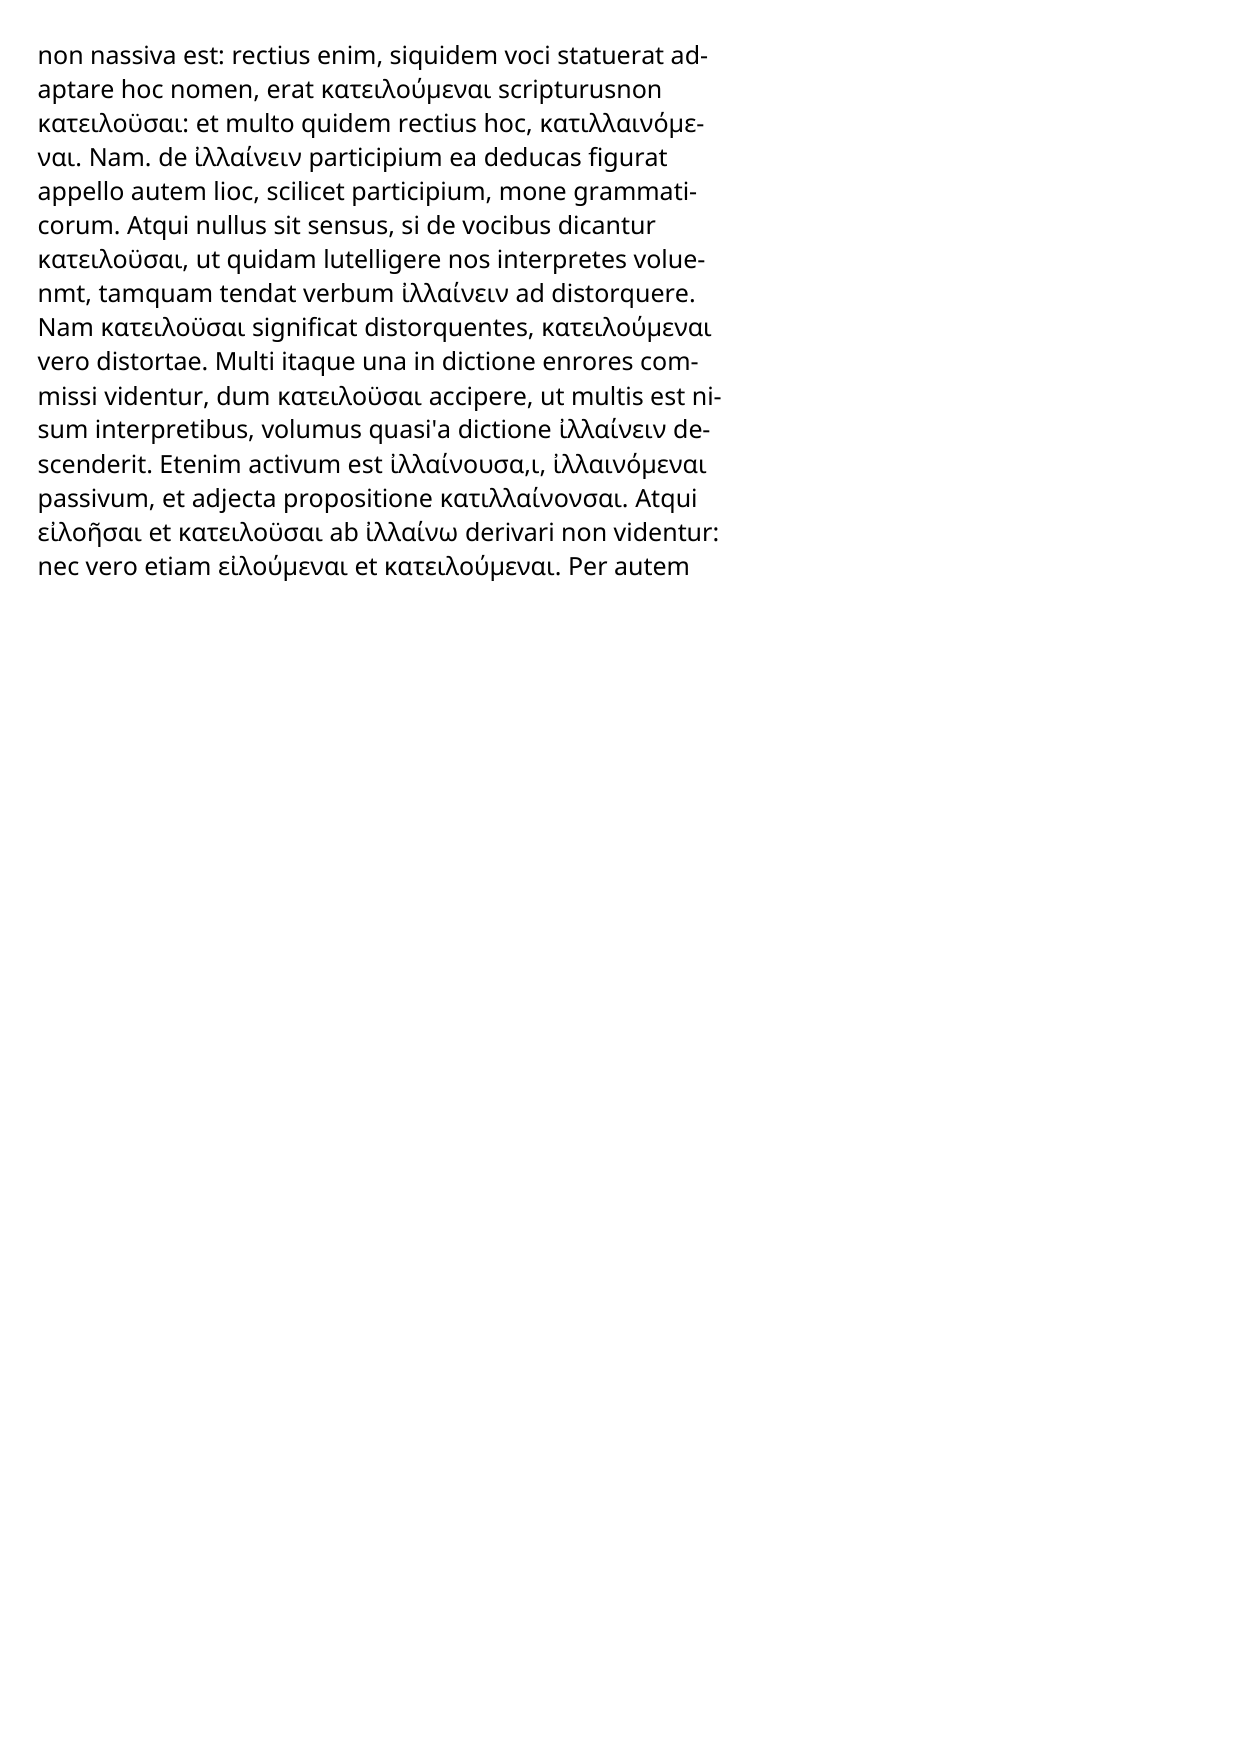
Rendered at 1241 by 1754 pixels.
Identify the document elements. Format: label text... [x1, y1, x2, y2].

text non nassiva est: rectius enim, siquidem voci statuerat ad- aptare hoc nomen, erat κατειλούμεναι scripturusnon κατειλοϋσαι: et multo quidem rectius hoc, κατιλλαινόμε- ναι. Nam. de ἰλλαίνειν participium ea deducas figurat appello autem lioc, scilicet participium, mone grammati- corum. Atqui nullus sit sensus, si de vocibus dicantur κατειλοϋσαι, ut quidam lutelligere nos interpretes volue- nmt, tamquam tendat verbum ἰλλαίνειν ad distorquere. Nam κατειλοϋσαι significat distorquentes, κατειλούμεναι vero distortae. Multi itaque una in dictione enrores com- missi videntur, dum κατειλοϋσαι accipere, ut multis est ni- sum interpretibus, volumus quasi'a dictione ἰλλαίνειν de- scenderit. Etenim activum est ἰλλαίνουσα,ι, ἰλλαινόμεναι passivum, et adjecta propositione κατιλλαίνονσαι. Atqui εἰλοῆσαι et κατειλοϋσαι ab ἰλλαίνω derivari non videntur: nec vero etiam εἰλούμεναι et κατειλούμεναι. Per autem [37, 37, 1203, 582]
